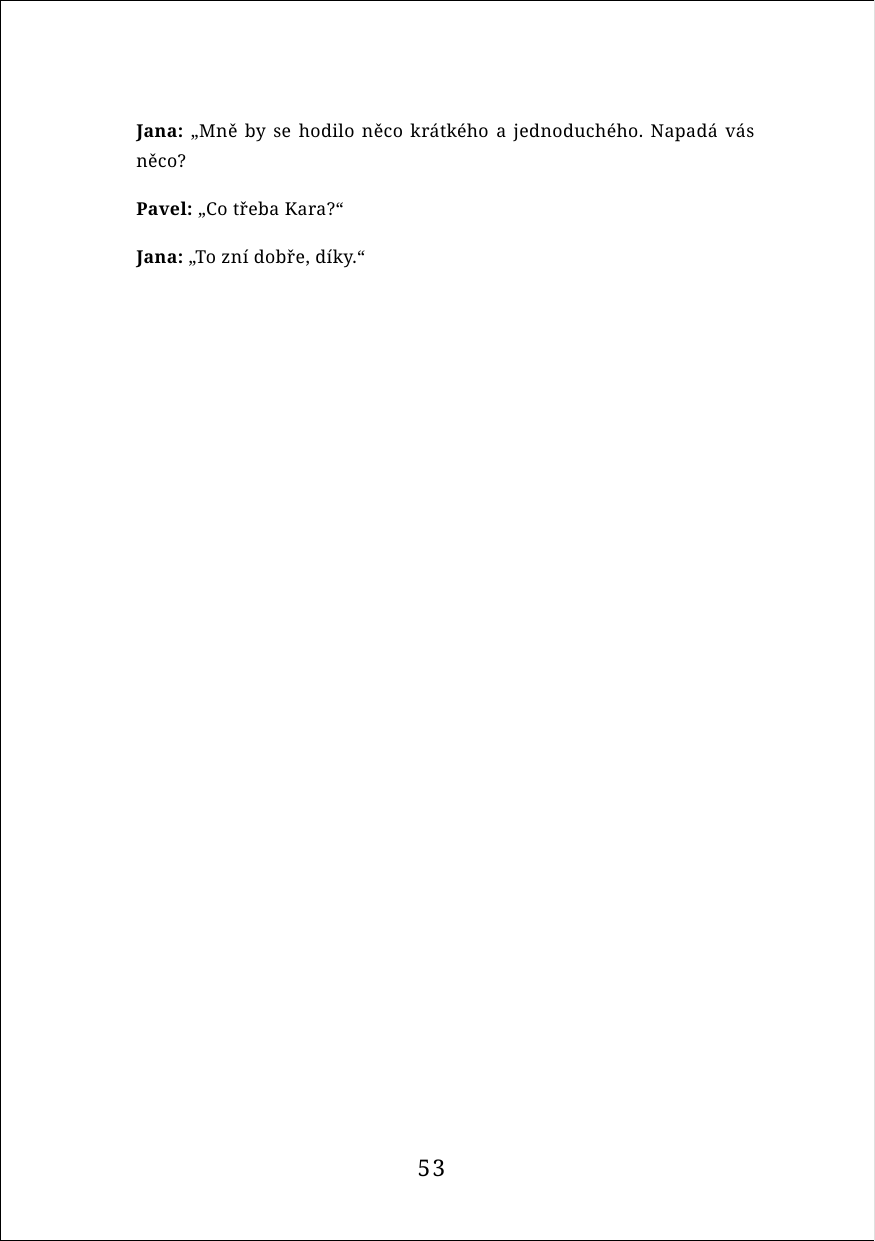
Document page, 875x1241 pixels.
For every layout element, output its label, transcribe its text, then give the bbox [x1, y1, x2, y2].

text Pavel: „Co třeba Kara?“ [136, 196, 756, 221]
text Jana: „To zní dobře, díky.“ [136, 244, 756, 268]
text Jana: „Mně by se hodilo něco krátkého a jednoduchého. Napadá vás něco? [136, 118, 756, 173]
